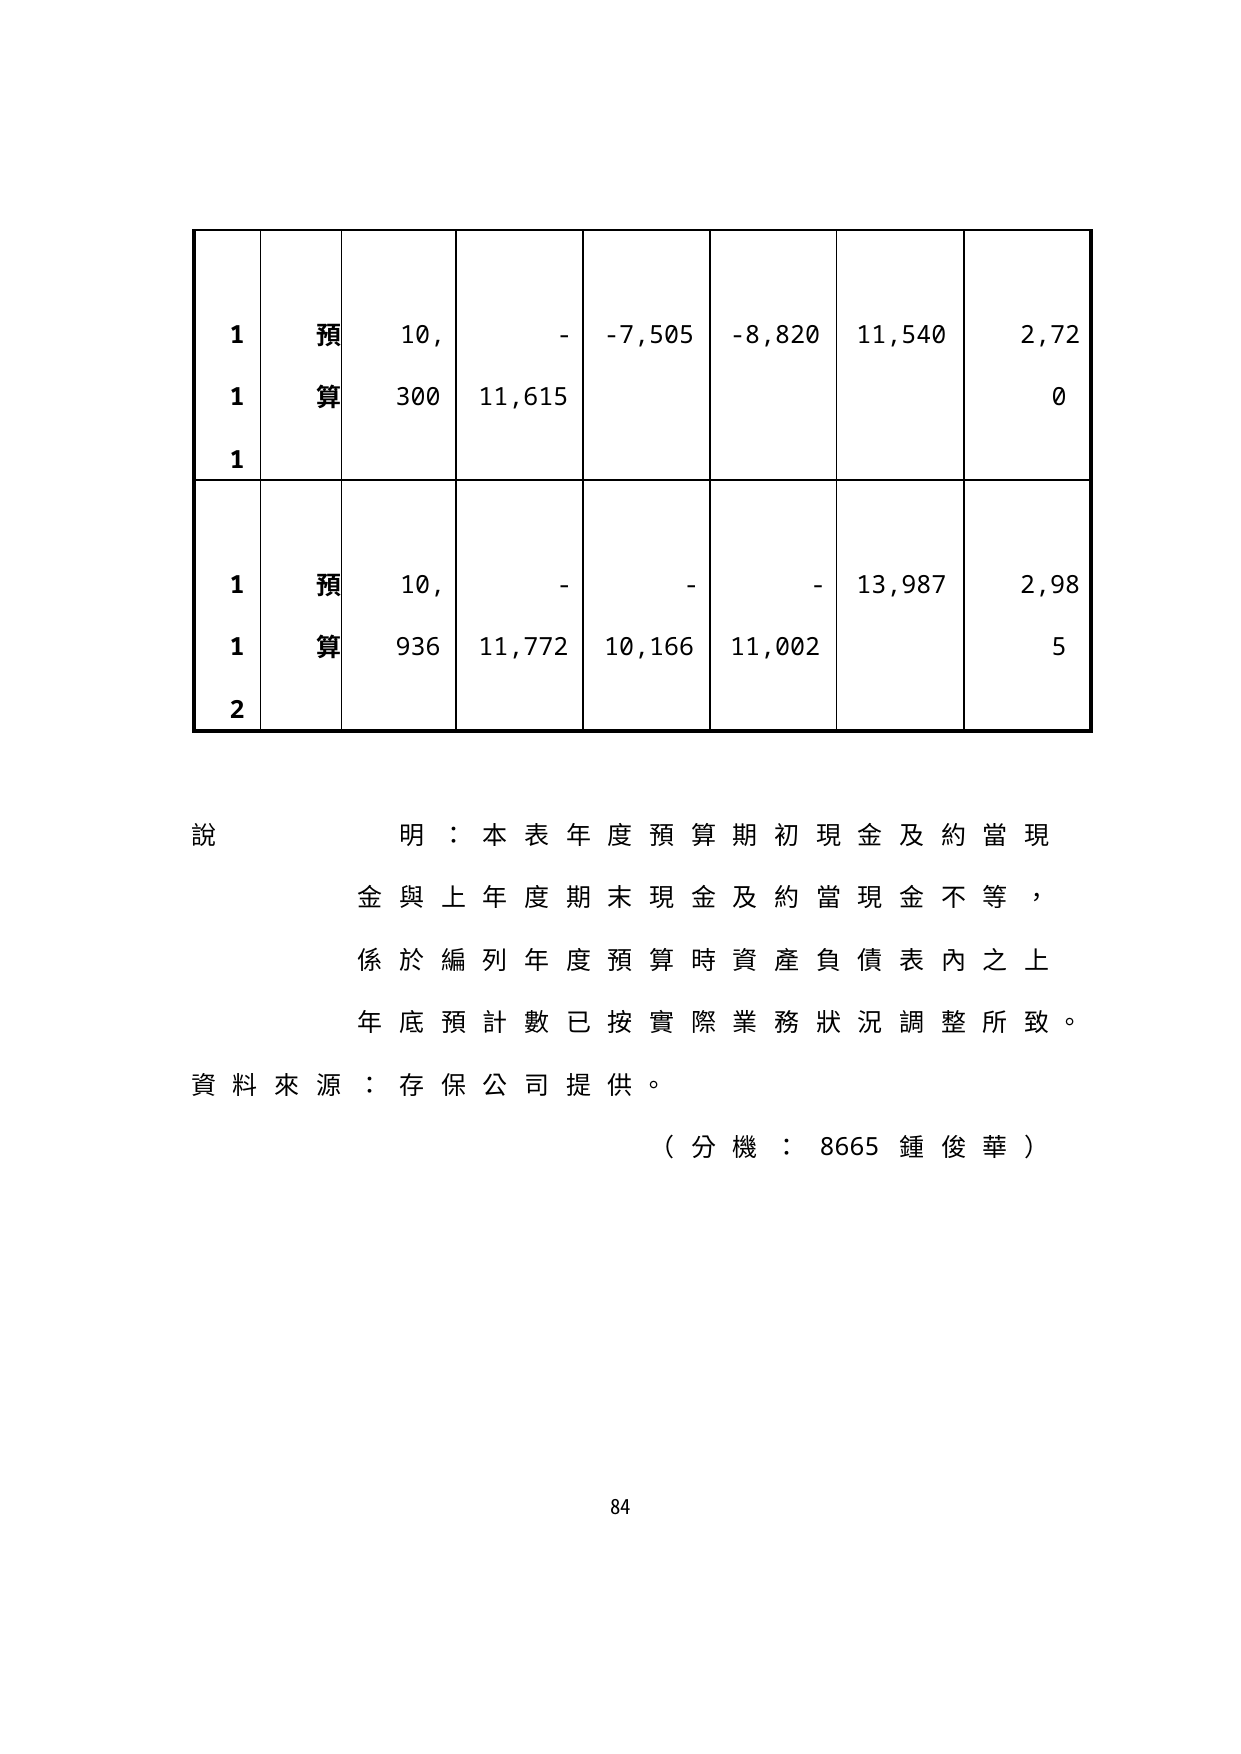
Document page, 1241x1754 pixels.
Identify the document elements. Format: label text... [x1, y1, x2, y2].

table_cell 2,985 [965, 481, 1089, 729]
table_cell 預算 [261, 231, 341, 479]
table_cell -11,772 [457, 481, 582, 729]
table_cell 111 [196, 231, 260, 479]
table_cell 10,300 [342, 231, 455, 479]
table_cell -11,002 [711, 481, 836, 729]
text 資料來源：存保公司提供。 [183, 1042, 1058, 1104]
text （分機：8665鍾俊華） [183, 1104, 1058, 1167]
table_cell 2,720 [965, 231, 1089, 479]
table_cell 10,936 [342, 481, 455, 729]
table_cell 預算 [261, 481, 341, 729]
table_cell 11,540 [837, 231, 963, 479]
table_cell -8,820 [711, 231, 836, 479]
text 說 明：本表年度預算期初現金及約當現金與上年度期末現金及約當現金不等，係於編列年度預算時資產負債表內之上年底預計數已按實際業務狀況調整所致。 [183, 792, 1058, 1042]
table_cell -10,166 [584, 481, 709, 729]
table_cell 13,987 [837, 481, 963, 729]
table_cell -7,505 [584, 231, 709, 479]
table_cell 112 [196, 481, 260, 729]
table_cell -11,615 [457, 231, 582, 479]
